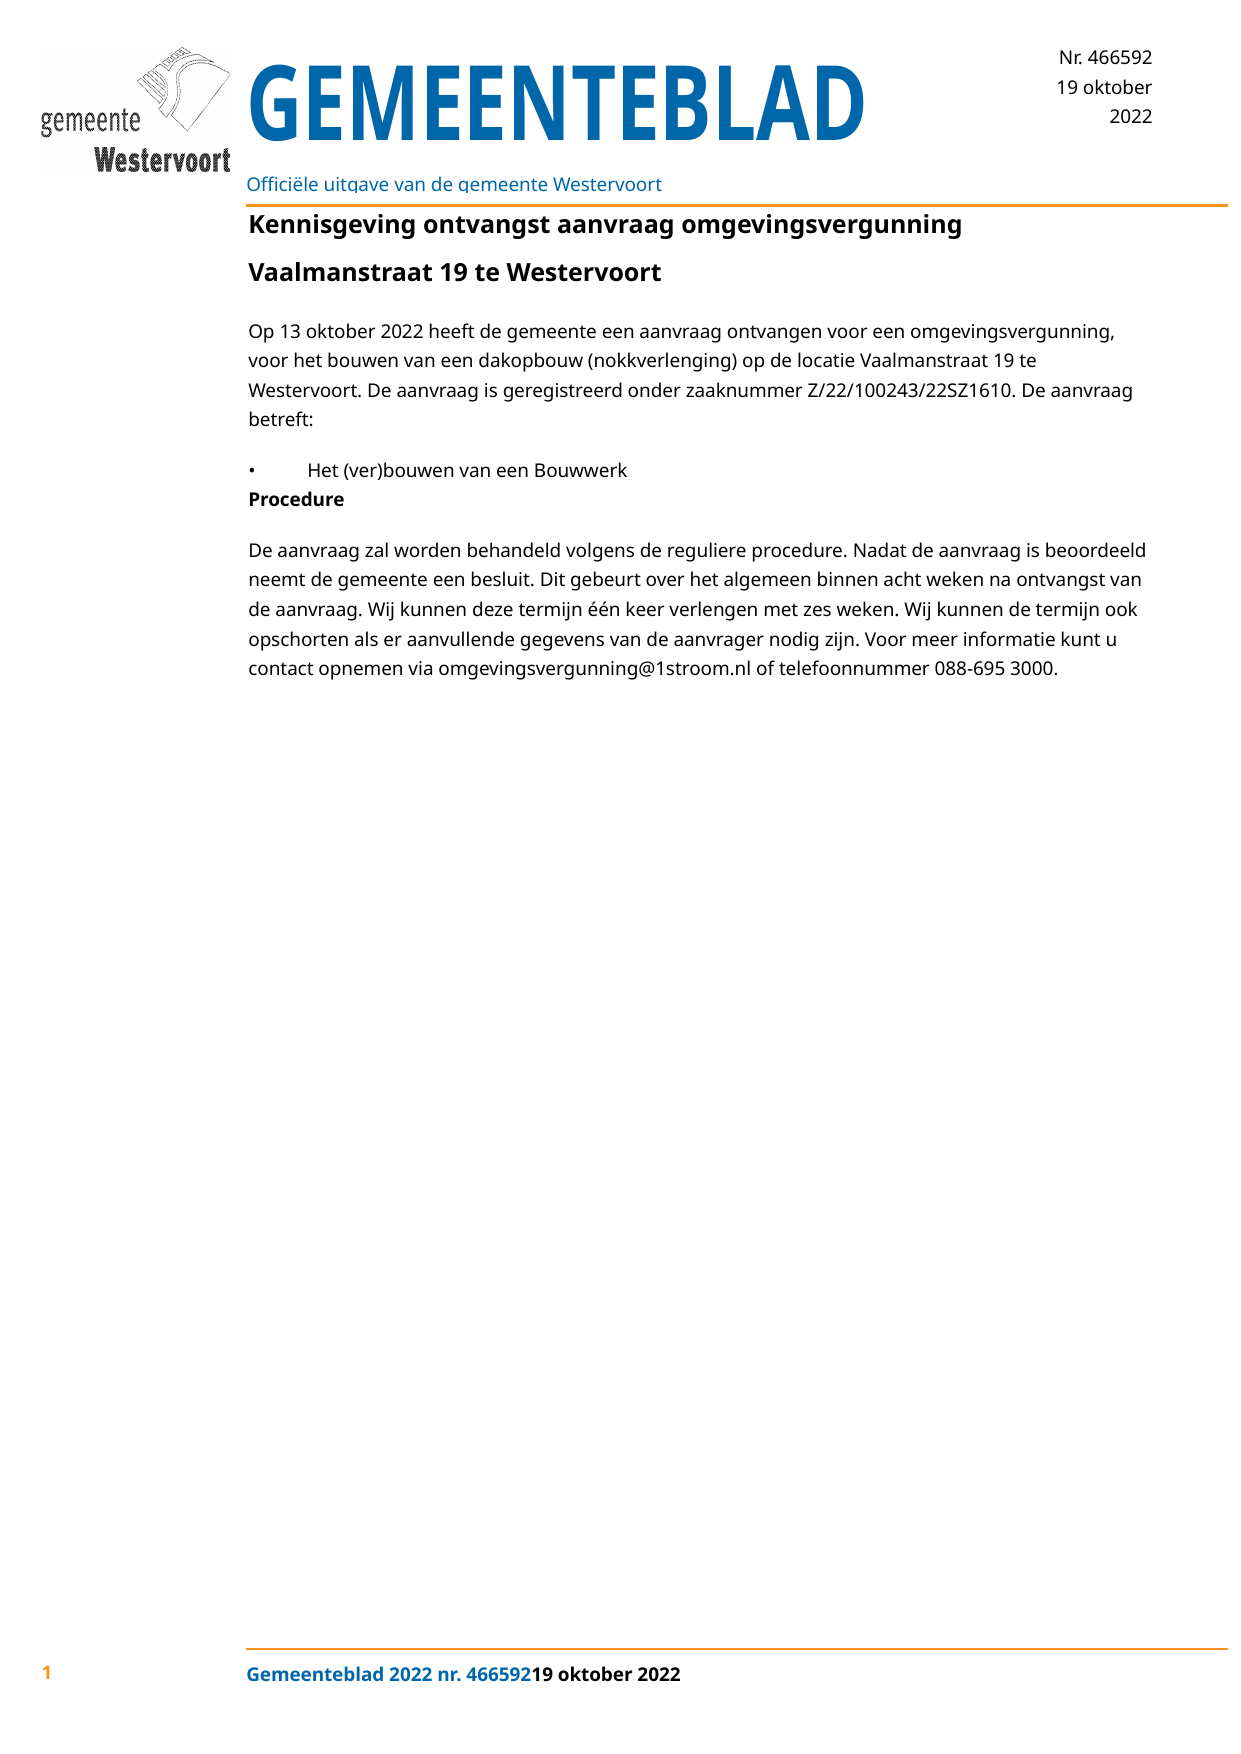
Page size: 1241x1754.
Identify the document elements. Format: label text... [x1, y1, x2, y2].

text Procedure [248, 487, 1152, 512]
picture [41, 47, 231, 172]
text Op 13 oktober 2022 heeft de gemeente een aanvraag ontvangen voor een omgevingsvergunning, voor het bouwen van een dakopbouw (nokkverlenging) op de locatie Vaalmanstraat 19 te Westervoort. De aanvraag is geregistreerd onder zaaknummer Z/22/100243/22SZ1610. De aanvraag betreft: [248, 318, 1152, 432]
list Het (ver)bouwen van een Bouwwerk [248, 457, 1152, 483]
text Kennisgeving ontvangst aanvraag omgevingsvergunning Vaalmanstraat 19 te Westervoort [248, 207, 1152, 288]
text De aanvraag zal worden behandeld volgens de reguliere procedure. Nadat de aanvraag is beoordeeld neemt de gemeente een besluit. Dit gebeurt over het algemeen binnen acht weken na ontvangst van de aanvraag. Wij kunnen deze termijn één keer verlengen met zes weken. Wij kunnen de termijn ook opschorten als er aanvullende gegevens van de aanvrager nodig zijn. Voor meer informatie kunt u contact opnemen via omgevingsvergunning@1stroom.nl of telefoonnummer 088-695 3000. [248, 537, 1152, 681]
